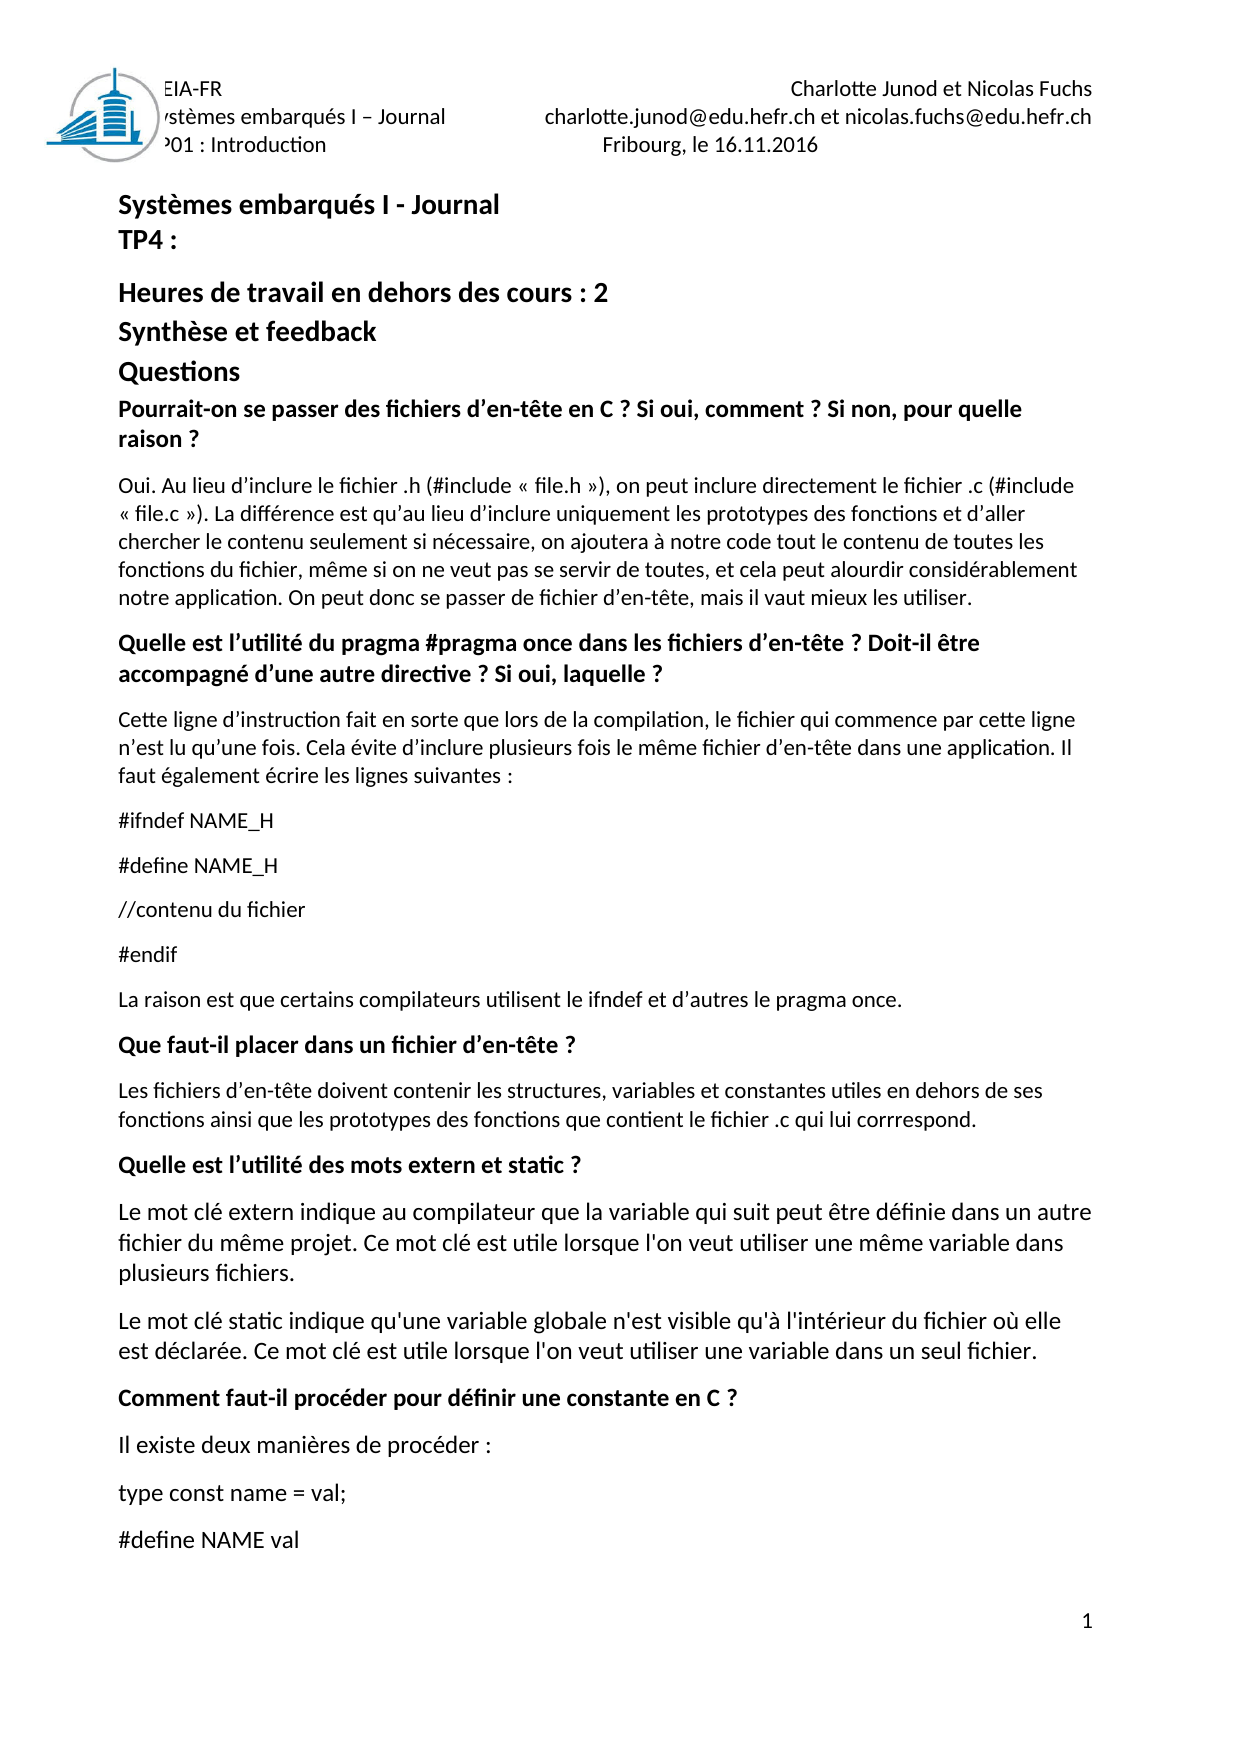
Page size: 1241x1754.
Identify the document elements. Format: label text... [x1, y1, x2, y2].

text Synthèse et feedback [118, 313, 1122, 349]
text #ifndef NAME_H [118, 806, 1093, 834]
text La raison est que certains compilateurs utilisent le ifndef et d’autres le pragma once. [118, 985, 1093, 1013]
text #define NAME val [118, 1524, 1093, 1554]
text Comment faut-il procéder pour définir une constante en C ? [118, 1382, 1093, 1413]
text Oui. Au lieu d’inclure le fichier .h (#include « file.h »), on peut inclure directement le fichier .c (#include « file.c »). La différence est qu’au lieu d’inclure uniquement les prototypes des fonctions et d’aller chercher le contenu seulement si nécessaire, on ajoutera à notre code tout le contenu de toutes les fonctions du fichier, même si on ne veut pas se servir de toutes, et cela peut alourdir considérablement notre application. On peut donc se passer de fichier d’en-tête, mais il vaut mieux les utiliser. [118, 471, 1093, 611]
text //contenu du fichier [118, 895, 1093, 923]
text #endif [118, 940, 1093, 968]
text type const name = val; [118, 1477, 1093, 1507]
text Quelle est l’utilité des mots extern et static ? [118, 1149, 1093, 1180]
text #define NAME_H [118, 851, 1093, 879]
text Le mot clé extern indique au compilateur que la variable qui suit peut être définie dans un autre fichier du même projet. Ce mot clé est utile lorsque l'on veut utiliser une même variable dans plusieurs fichiers. [118, 1197, 1093, 1288]
text Le mot clé static indique qu'une variable globale n'est visible qu'à l'intérieur du fichier où elle est déclarée. Ce mot clé est utile lorsque l'on veut utiliser une variable dans un seul fichier. [118, 1305, 1093, 1366]
text Cette ligne d’instruction fait en sorte que lors de la compilation, le fichier qui commence par cette ligne n’est lu qu’une fois. Cela évite d’inclure plusieurs fois le même fichier d’en-tête dans une application. Il faut également écrire les lignes suivantes : [118, 705, 1093, 789]
text Systèmes embarqués I - Journal TP4 : [118, 186, 1122, 257]
text Les fichiers d’en-tête doivent contenir les structures, variables et constantes utiles en dehors de ses fonctions ainsi que les prototypes des fonctions que contient le fichier .c qui lui corrrespond. [118, 1077, 1093, 1133]
text Questions [118, 353, 1122, 389]
text Il existe deux manières de procéder : [118, 1430, 1093, 1460]
text Que faut-il placer dans un fichier d’en-tête ? [118, 1029, 1093, 1060]
text Heures de travail en dehors des cours : 2 [118, 274, 1122, 309]
text Pourrait-on se passer des fichiers d’en-tête en C ? Si oui, comment ? Si non, pour quelle raison ? [118, 393, 1093, 454]
text Quelle est l’utilité du pragma #pragma once dans les fichiers d’en-tête ? Doit-il être accompagné d’une autre directive ? Si oui, laquelle ? [118, 628, 1093, 689]
